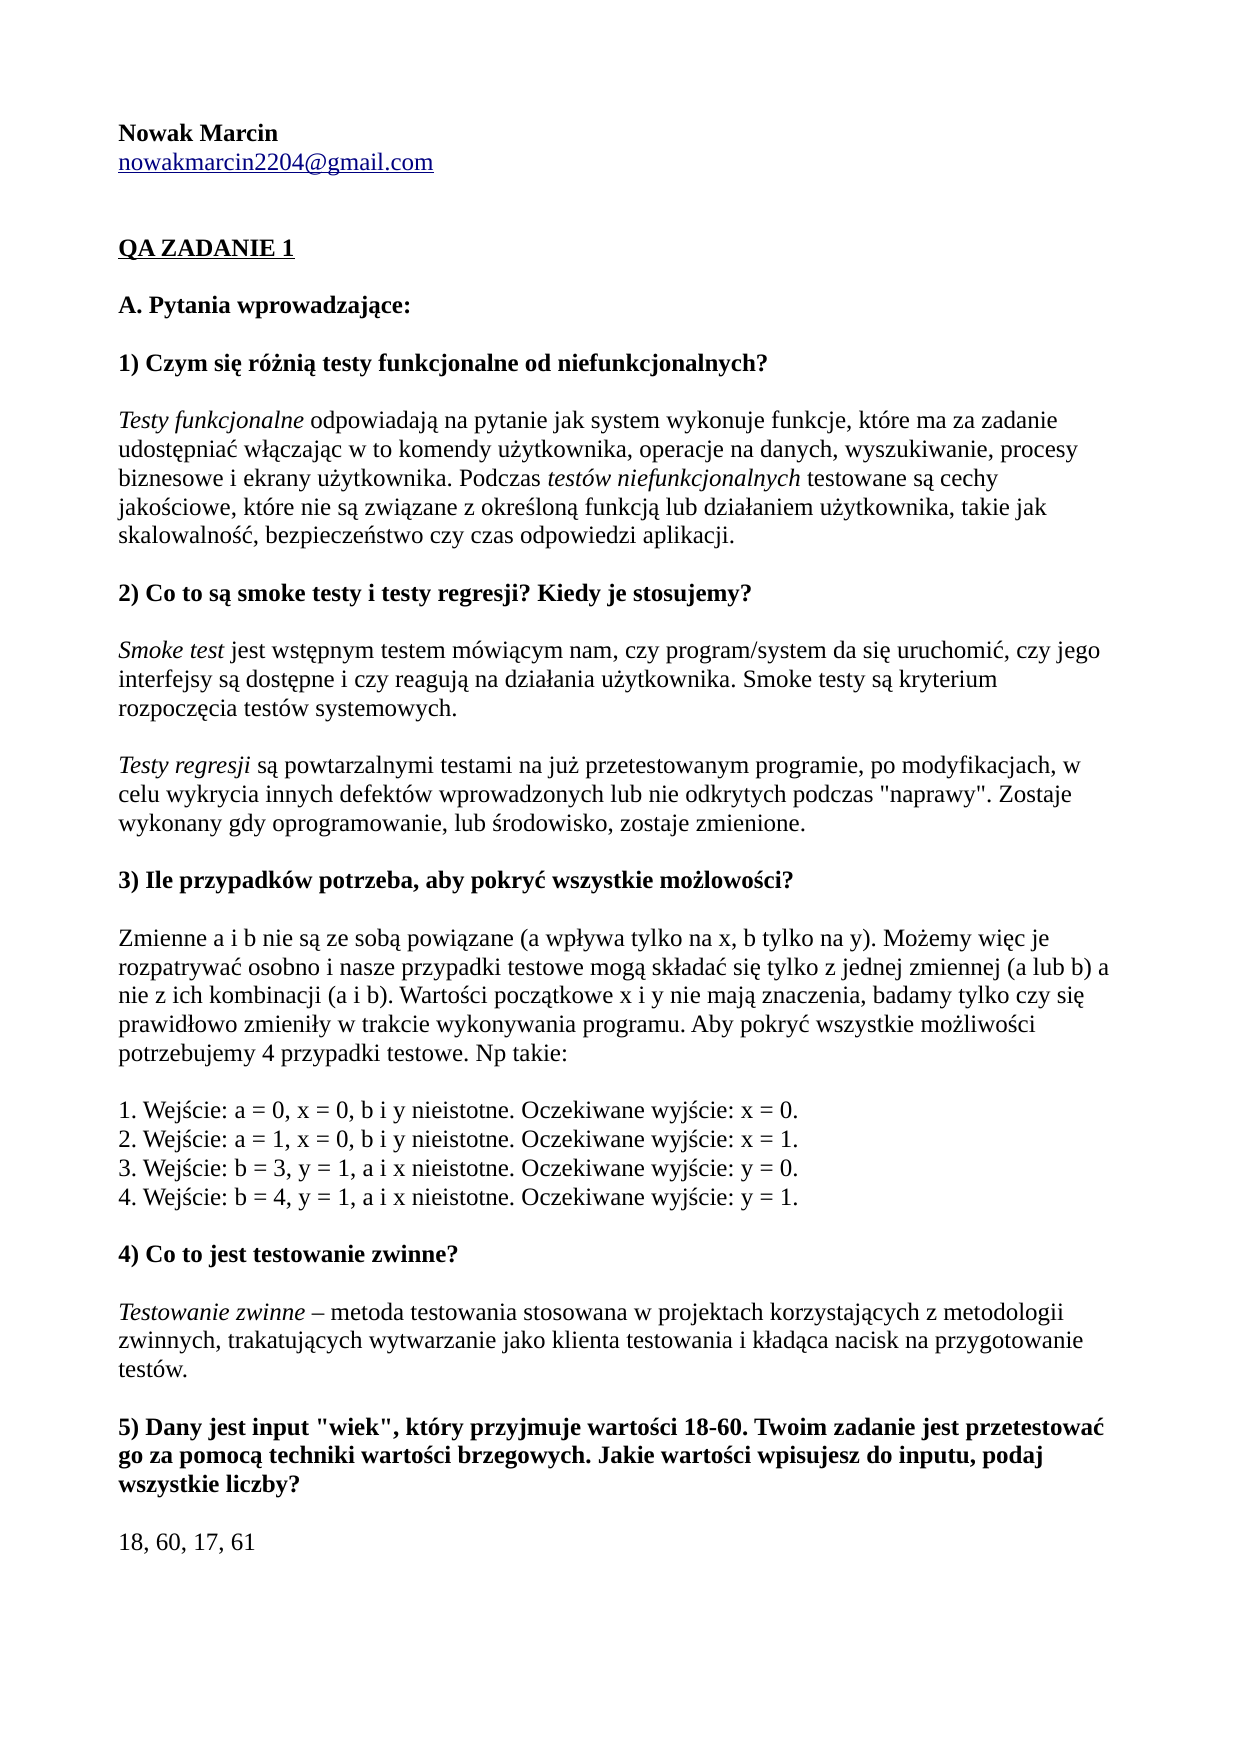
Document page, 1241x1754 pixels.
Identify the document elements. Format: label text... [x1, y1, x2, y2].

text A. Pytania wprowadzające: [118, 291, 1122, 319]
text 4) Co to jest testowanie zwinne? [118, 1239, 1122, 1268]
text 3. Wejście: b = 3, y = 1, a i x nieistotne. Oczekiwane wyjście: y = 0. [118, 1153, 1122, 1182]
text 1. Wejście: a = 0, x = 0, b i y nieistotne. Oczekiwane wyjście: x = 0. [118, 1096, 1122, 1124]
text 5) Dany jest input "wiek", który przyjmuje wartości 18-60. Twoim zadanie jest przetestować go za pomocą techniki wartości brzegowych. Jakie wartości wpisujesz do inputu, podaj wszystkie liczby? [118, 1412, 1122, 1498]
text nowakmarcin2204@gmail.com [118, 147, 1122, 176]
text Testowanie zwinne – metoda testowania stosowana w projektach korzystających z metodologii zwinnych, trakatujących wytwarzanie jako klienta testowania i kładąca nacisk na przygotowanie testów. [118, 1297, 1122, 1383]
text 2) Co to są smoke testy i testy regresji? Kiedy je stosujemy? [118, 578, 1122, 607]
text 3) Ile przypadków potrzeba, aby pokryć wszystkie możlowości? [118, 866, 1122, 894]
text Smoke test jest wstępnym testem mówiącym nam, czy program/system da się uruchomić, czy jego interfejsy są dostępne i czy reagują na działania użytkownika. Smoke testy są kryterium rozpoczęcia testów systemowych. [118, 636, 1122, 722]
text Nowak Marcin [118, 118, 1122, 147]
text 4. Wejście: b = 4, y = 1, a i x nieistotne. Oczekiwane wyjście: y = 1. [118, 1182, 1122, 1211]
text Testy regresji są powtarzalnymi testami na już przetestowanym programie, po modyfikacjach, w celu wykrycia innych defektów wprowadzonych lub nie odkrytych podczas "naprawy". Zostaje wykonany gdy oprogramowanie, lub środowisko, zostaje zmienione. [118, 751, 1122, 837]
text 18, 60, 17, 61 [118, 1527, 1122, 1556]
text 2. Wejście: a = 1, x = 0, b i y nieistotne. Oczekiwane wyjście: x = 1. [118, 1124, 1122, 1153]
text Testy funkcjonalne odpowiadają na pytanie jak system wykonuje funkcje, które ma za zadanie udostępniać włączając w to komendy użytkownika, operacje na danych, wyszukiwanie, procesy biznesowe i ekrany użytkownika. Podczas testów niefunkcjonalnych testowane są cechy jakościowe, które nie są związane z określoną funkcją lub działaniem użytkownika, takie jak skalowalność, bezpieczeństwo czy czas odpowiedzi aplikacji. [118, 406, 1122, 549]
text QA ZADANIE 1 [118, 233, 1122, 262]
text 1) Czym się różnią testy funkcjonalne od niefunkcjonalnych? [118, 348, 1122, 377]
text Zmienne a i b nie są ze sobą powiązane (a wpływa tylko na x, b tylko na y). Możemy więc je rozpatrywać osobno i nasze przypadki testowe mogą składać się tylko z jednej zmiennej (a lub b) a nie z ich kombinacji (a i b). Wartości początkowe x i y nie mają znaczenia, badamy tylko czy się prawidłowo zmieniły w trakcie wykonywania programu. Aby pokryć wszystkie możliwości potrzebujemy 4 przypadki testowe. Np takie: [118, 923, 1122, 1067]
